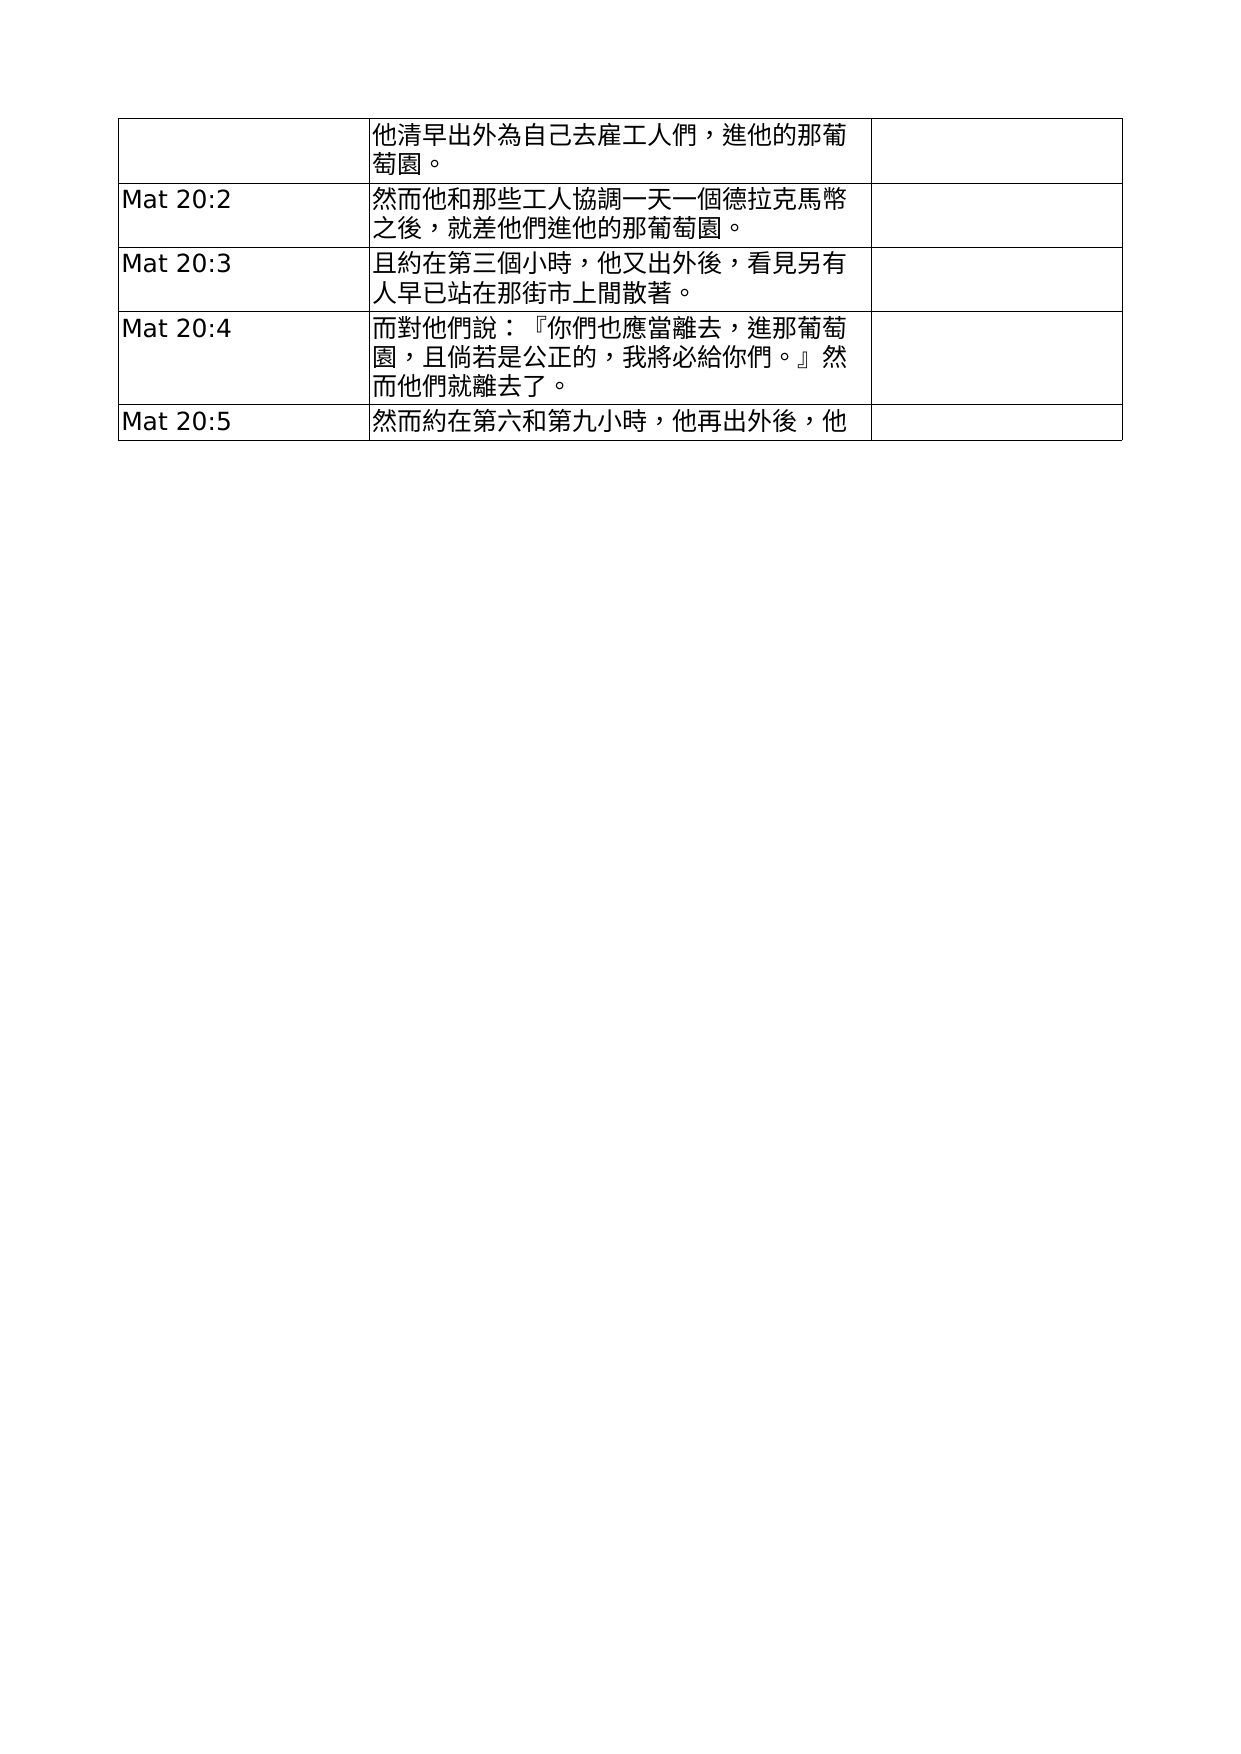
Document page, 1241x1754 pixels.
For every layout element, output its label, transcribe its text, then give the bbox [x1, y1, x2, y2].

table_cell 然而他和那些工人協調一天一個德拉克馬幣之後，就差他們進他的那葡萄園。 [370, 184, 871, 247]
table_cell [119, 119, 369, 182]
table_cell [872, 119, 1122, 182]
table_cell Mat 20:2 [119, 184, 369, 247]
table_cell 然而約在第六和第九小時，他再出外後，他 [370, 405, 871, 439]
table_cell Mat 20:4 [119, 312, 369, 404]
table_cell 且約在第三個小時，他又出外後，看見另有人早已站在那街市上閒散著。 [370, 248, 871, 311]
table_cell [872, 405, 1122, 439]
table_cell [872, 248, 1122, 311]
table_cell 他清早出外為自己去雇工人們，進他的那葡萄園。 [370, 119, 871, 182]
table_cell 而對他們說：『你們也應當離去，進那葡萄園，且倘若是公正的，我將必給你們。』然而他們就離去了。 [370, 312, 871, 404]
table_cell [872, 312, 1122, 404]
table_cell Mat 20:5 [119, 405, 369, 439]
table_cell Mat 20:3 [119, 248, 369, 311]
table_cell [872, 184, 1122, 247]
